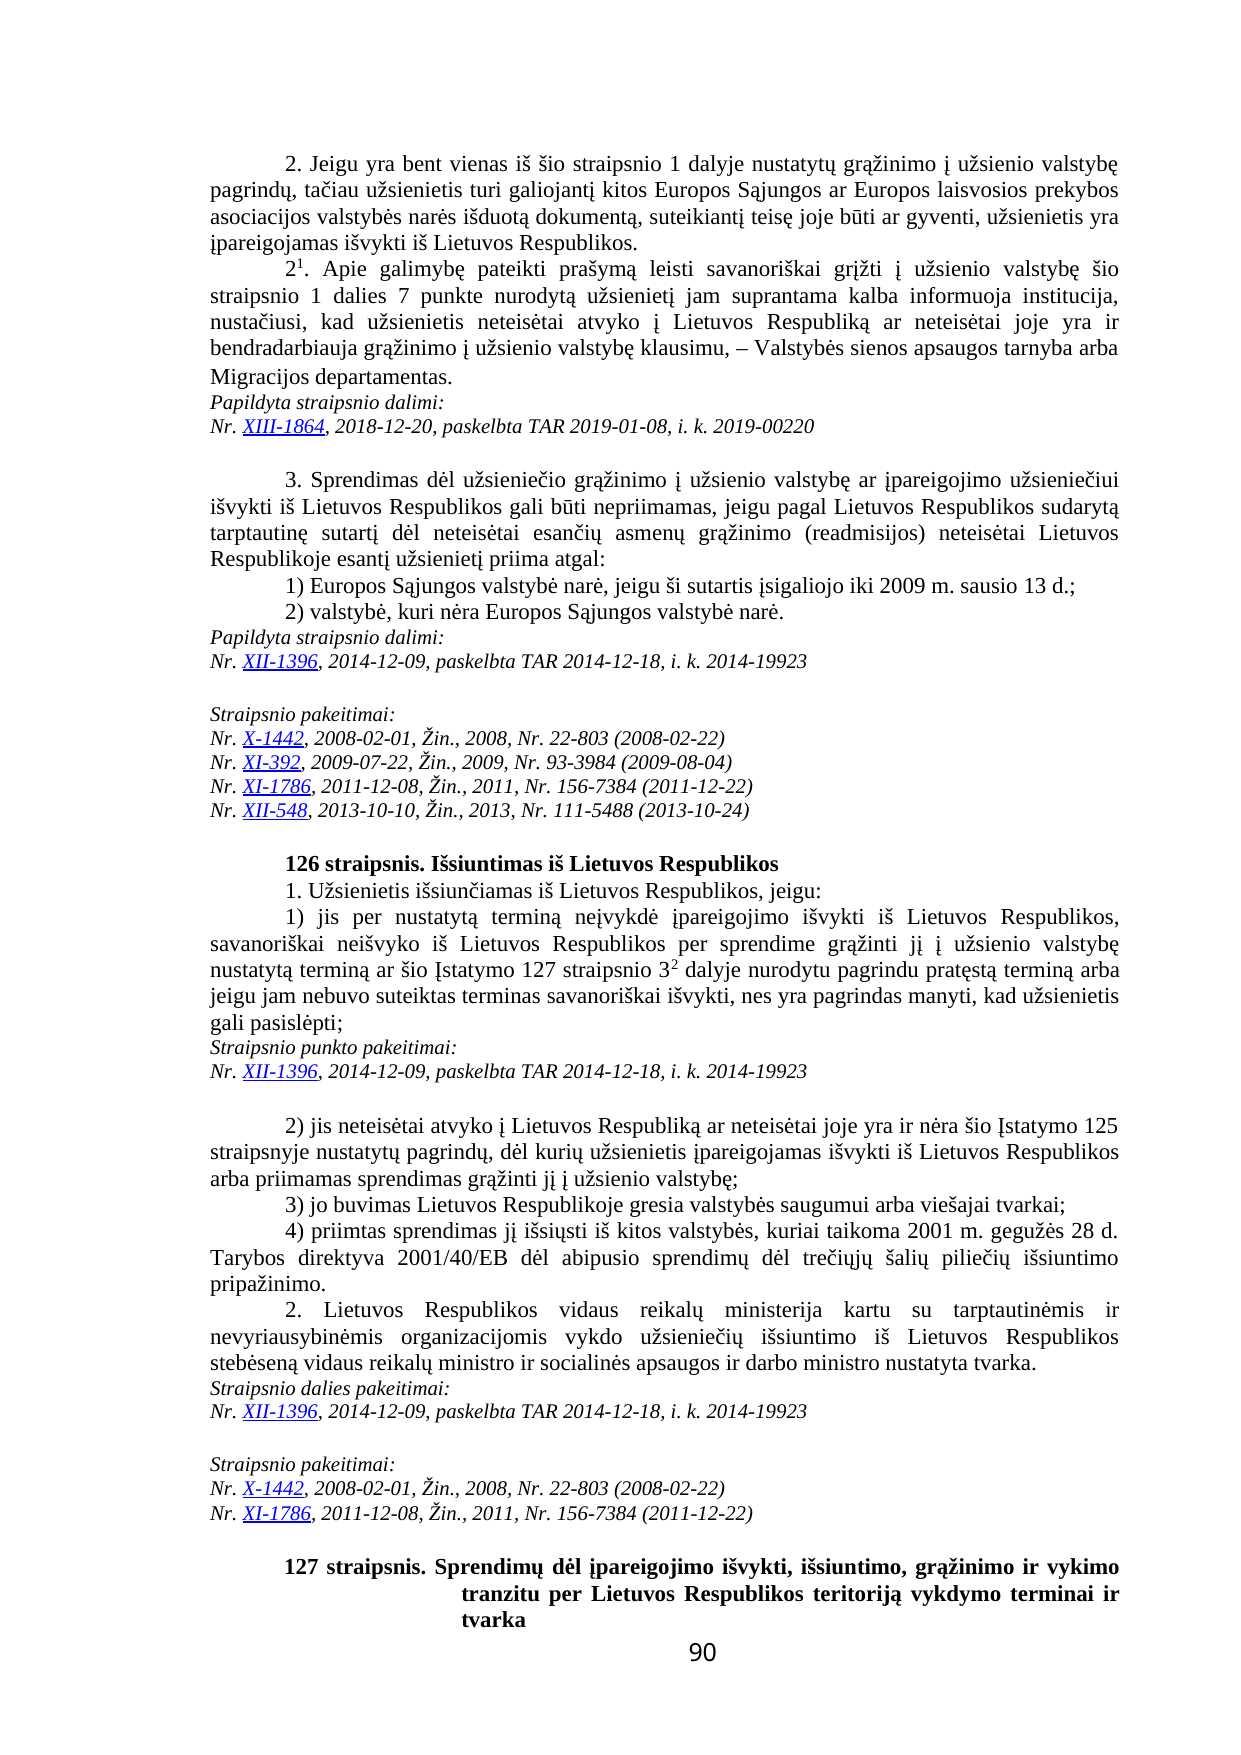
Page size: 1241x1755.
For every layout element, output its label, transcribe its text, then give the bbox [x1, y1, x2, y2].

text Nr. XI-1786, 2011-12-08, Žin., 2011, Nr. 156-7384 (2011-12-22) [210, 774, 1120, 798]
text Papildyta straipsnio dalimi: [210, 389, 1120, 414]
text Straipsnio punkto pakeitimai: [210, 1035, 1120, 1059]
text Nr. X-1442, 2008-02-01, Žin., 2008, Nr. 22-803 (2008-02-22) [210, 726, 1120, 749]
text Papildyta straipsnio dalimi: [210, 624, 1120, 649]
text Nr. XII-548, 2013-10-10, Žin., 2013, Nr. 111-5488 (2013-10-24) [210, 798, 1120, 822]
text 2) jis neteisėtai atvyko į Lietuvos Respubliką ar neteisėtai joje yra ir nėra šio Įstatymo 125 straipsnyje nustatytų pagrindų, dėl kurių užsienietis įpareigojamas išvykti iš Lietuvos Respublikos arba priimamas sprendimas grąžinti jį į užsienio valstybę; [210, 1112, 1120, 1191]
text Nr. XII-1396, 2014-12-09, paskelbta TAR 2014-12-18, i. k. 2014-19923 [210, 649, 1120, 673]
text 126 straipsnis. Išsiuntimas iš Lietuvos Respublikos [210, 851, 1120, 877]
text 4) priimtas sprendimas jį išsiųsti iš kitos valstybės, kuriai taikoma 2001 m. gegužės 28 d. Tarybos direktyva 2001/40/EB dėl abipusio sprendimų dėl trečiųjų šalių piliečių išsiuntimo pripažinimo. [210, 1217, 1120, 1296]
text Nr. XII-1396, 2014-12-09, paskelbta TAR 2014-12-18, i. k. 2014-19923 [210, 1399, 1120, 1423]
text Straipsnio pakeitimai: [210, 701, 1120, 726]
text Straipsnio dalies pakeitimai: [210, 1375, 1120, 1399]
text Straipsnio pakeitimai: [210, 1452, 1120, 1476]
text Nr. X-1442, 2008-02-01, Žin., 2008, Nr. 22-803 (2008-02-22) [210, 1476, 1120, 1500]
text 2. Lietuvos Respublikos vidaus reikalų ministerija kartu su tarptautinėmis ir nevyriausybinėmis organizacijomis vykdo užsieniečių išsiuntimo iš Lietuvos Respublikos stebėseną vidaus reikalų ministro ir socialinės apsaugos ir darbo ministro nustatyta tvarka. [210, 1296, 1120, 1375]
text 2) valstybė, kuri nėra Europos Sąjungos valstybė narė. [210, 598, 1120, 624]
text 3. Sprendimas dėl užsieniečio grąžinimo į užsienio valstybę ar įpareigojimo užsieniečiui išvykti iš Lietuvos Respublikos gali būti nepriimamas, jeigu pagal Lietuvos Respublikos sudarytą tarptautinę sutartį dėl neteisėtai esančių asmenų grąžinimo (readmisijos) neteisėtai Lietuvos Respublikoje esantį užsienietį priima atgal: [210, 466, 1120, 572]
text 21. Apie galimybę pateikti prašymą leisti savanoriškai grįžti į užsienio valstybę šio straipsnio 1 dalies 7 punkte nurodytą užsienietį jam suprantama kalba informuoja institucija, nustačiusi, kad užsienietis neteisėtai atvyko į Lietuvos Respubliką ar neteisėtai joje yra ir bendradarbiauja grąžinimo į užsienio valstybę klausimu, – Valstybės sienos apsaugos tarnyba arba Migracijos departamentas. [210, 255, 1120, 389]
text Nr. XI-1786, 2011-12-08, Žin., 2011, Nr. 156-7384 (2011-12-22) [210, 1500, 1120, 1524]
text Nr. XI-392, 2009-07-22, Žin., 2009, Nr. 93-3984 (2009-08-04) [210, 749, 1120, 774]
text 1) Europos Sąjungos valstybė narė, jeigu ši sutartis įsigaliojo iki 2009 m. sausio 13 d.; [210, 572, 1120, 598]
text 2. Jeigu yra bent vienas iš šio straipsnio 1 dalyje nustatytų grąžinimo į užsienio valstybę pagrindų, tačiau užsienietis turi galiojantį kitos Europos Sąjungos ar Europos laisvosios prekybos asociacijos valstybės narės išduotą dokumentą, suteikiantį teisę joje būti ar gyventi, užsienietis yra įpareigojamas išvykti iš Lietuvos Respublikos. [210, 150, 1120, 255]
text 1. Užsienietis išsiunčiamas iš Lietuvos Respublikos, jeigu: [210, 877, 1120, 903]
text Nr. XII-1396, 2014-12-09, paskelbta TAR 2014-12-18, i. k. 2014-19923 [210, 1059, 1120, 1083]
text 127 straipsnis. Sprendimų dėl įpareigojimo išvykti, išsiuntimo, grąžinimo ir vykimo tranzitu per Lietuvos Respublikos teritoriją vykdymo terminai ir tvarka [284, 1553, 1120, 1632]
text Nr. XIII-1864, 2018-12-20, paskelbta TAR 2019-01-08, i. k. 2019-00220 [210, 414, 1120, 438]
text 3) jo buvimas Lietuvos Respublikoje gresia valstybės saugumui arba viešajai tvarkai; [210, 1191, 1120, 1217]
text 1) jis per nustatytą terminą neįvykdė įpareigojimo išvykti iš Lietuvos Respublikos, savanoriškai neišvyko iš Lietuvos Respublikos per sprendime grąžinti jį į užsienio valstybę nustatytą terminą ar šio Įstatymo 127 straipsnio 32 dalyje nurodytu pagrindu pratęstą terminą arba jeigu jam nebuvo suteiktas terminas savanoriškai išvykti, nes yra pagrindas manyti, kad užsienietis gali pasislėpti; [210, 903, 1120, 1035]
